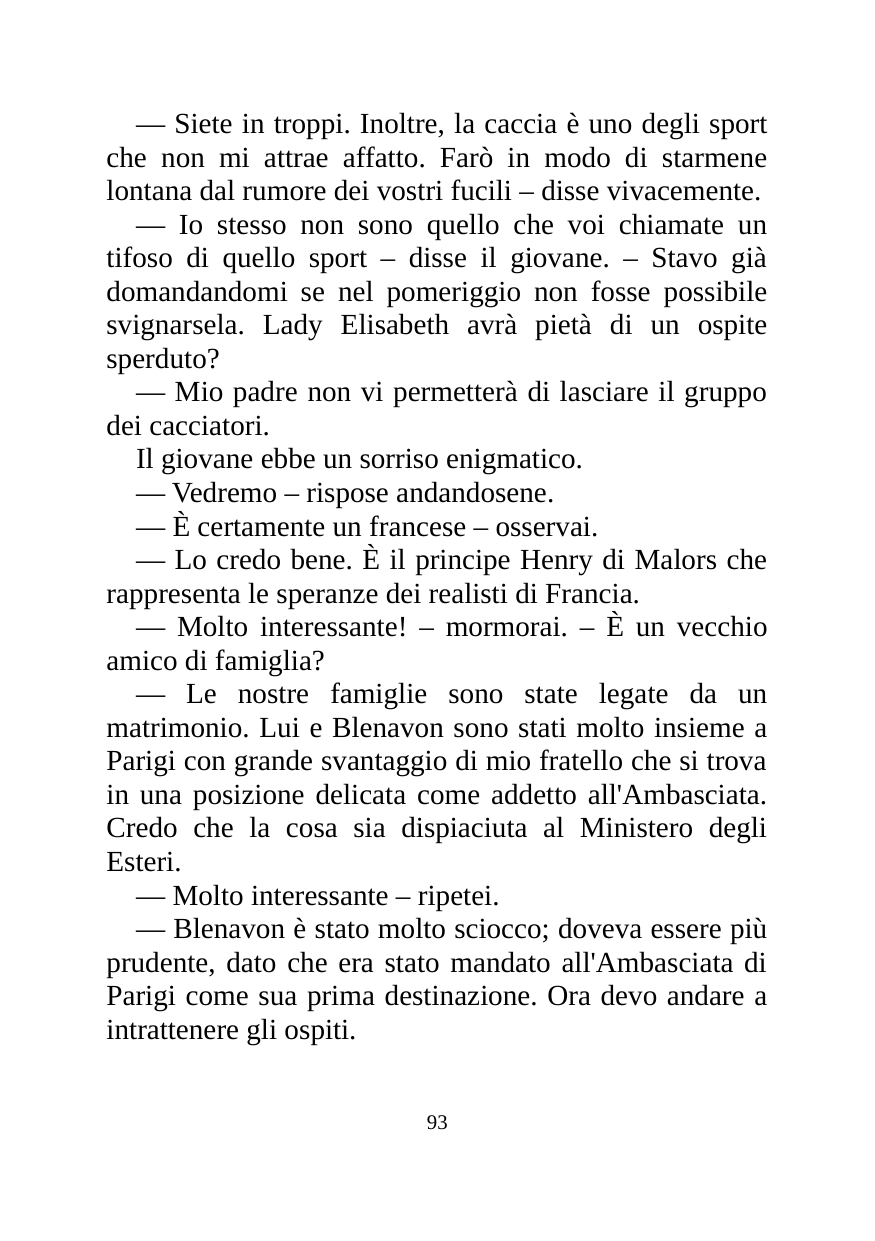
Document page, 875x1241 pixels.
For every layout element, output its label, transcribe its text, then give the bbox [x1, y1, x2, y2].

text Il giovane ebbe un sorriso enigmatico. [106, 442, 768, 475]
text — Mio padre non vi permetterà di lasciare il gruppo dei cacciatori. [106, 374, 768, 442]
text — Lo credo bene. È il principe Henry di Malors che rappresenta le speranze dei realisti di Francia. [106, 542, 768, 609]
text — Io stesso non sono quello che voi chiamate un tifoso di quello sport – disse il giovane. – Stavo già domandandomi se nel pomeriggio non fosse possibile svignarsela. Lady Elisabeth avrà pietà di un ospite sperduto? [106, 207, 768, 374]
text — Molto interessante! – mormorai. – È un vecchio amico di famiglia? [106, 609, 768, 676]
text — Siete in troppi. Inoltre, la caccia è uno degli sport che non mi attrae affatto. Farò in modo di starmene lontana dal rumore dei vostri fucili – disse vivacemente. [106, 106, 768, 207]
text — Le nostre famiglie sono state legate da un matrimonio. Lui e Blenavon sono stati molto insieme a Parigi con grande svantaggio di mio fratello che si trova in una posizione delicata come addetto all'Ambasciata. Credo che la cosa sia dispiaciuta al Ministero degli Esteri. [106, 676, 768, 878]
text — Blenavon è stato molto sciocco; doveva essere più prudente, dato che era stato mandato all'Ambasciata di Parigi come sua prima destinazione. Ora devo andare a intrattenere gli ospiti. [106, 911, 768, 1045]
text — Molto interessante – ripetei. [106, 878, 768, 911]
text — È certamente un francese – osservai. [106, 509, 768, 542]
text — Vedremo – rispose andandosene. [106, 475, 768, 509]
